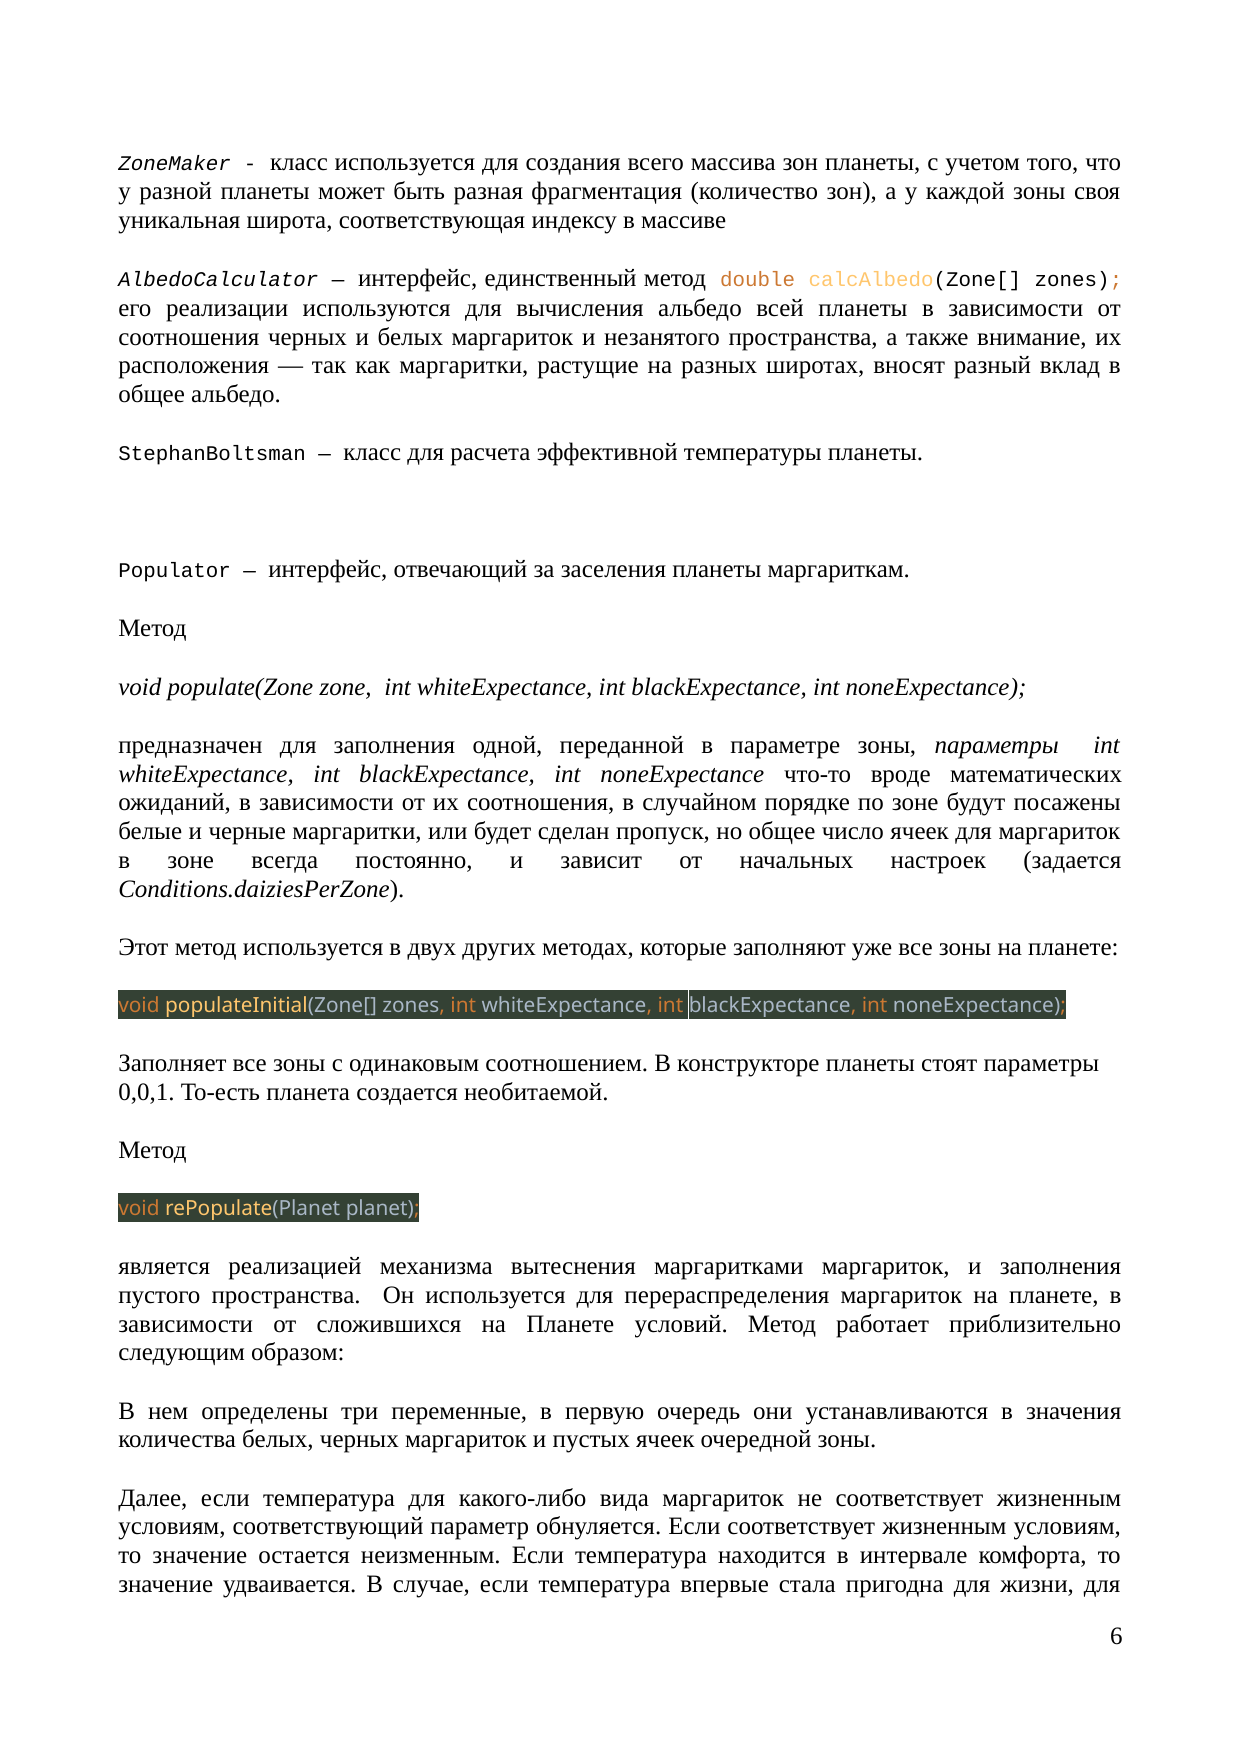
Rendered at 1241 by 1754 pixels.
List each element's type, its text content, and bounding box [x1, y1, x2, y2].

text void populate(Zone zone, int whiteExpectance, int blackExpectance, int noneExpectance); [118, 672, 1122, 701]
text В нем определены три переменные, в первую очередь они устанавливаются в значения количества белых, черных маргариток и пустых ячеек очередной зоны. [118, 1396, 1122, 1453]
text Метод [118, 1135, 1122, 1164]
text ZoneMaker - класс используется для создания всего массива зон планеты, с учетом того, что у разной планеты может быть разная фрагментация (количество зон), а у каждой зоны своя уникальная широта, соответствующая индексу в массиве [118, 147, 1122, 234]
text Метод [118, 613, 1122, 642]
text StephanBoltsman — класс для расчета эффективной температуры планеты. [118, 437, 1122, 467]
text является реализацией механизма вытеснения маргаритками маргариток, и заполнения пустого пространства. Он используется для перераспределения маргариток на планете, в зависимости от сложившихся на Планете условий. Метод работает приблизительно следующим образом: [118, 1251, 1122, 1366]
text Populator — интерфейс, отвечающий за заселения планеты маргариткам. [118, 554, 1122, 584]
text Заполняет все зоны с одинаковым соотношением. В конструкторе планеты стоят параметры 0,0,1. То-есть планета создается необитаемой. [118, 1048, 1122, 1106]
text Этот метод используется в двух других методах, которые заполняют уже все зоны на планете: [118, 932, 1122, 961]
text предназначен для заполнения одной, переданной в параметре зоны, параметры int whiteExpectance, int blackExpectance, int noneExpectance что-то вроде математических ожиданий, в зависимости от их соотношения, в случайном порядке по зоне будут посажены белые и черные маргаритки, или будет сделан пропуск, но общее число ячеек для маргариток в зоне всегда постоянно, и зависит от начальных настроек (задается Conditions.daiziesPerZone). [118, 730, 1122, 902]
text void rePopulate(Planet planet); [118, 1193, 1122, 1222]
text AlbedoCalculator — интерфейс, единственный метод double calcAlbedo(Zone[] zones); его реализации используются для вычисления альбедо всей планеты в зависимости от соотношения черных и белых маргариток и незанятого пространства, а также внимание, их расположения — так как маргаритки, растущие на разных широтах, вносят разный вклад в общее альбедо. [118, 263, 1122, 408]
text void populateInitial(Zone[] zones, int whiteExpectance, int blackExpectance, int noneExpectance); [118, 990, 1122, 1019]
text Далее, если температура для какого-либо вида маргариток не соответствует жизненным условиям, соответствующий параметр обнуляется. Если соответствует жизненным условиям, то значение остается неизменным. Если температура находится в интервале комфорта, то значение удваивается. В случае, если температура впервые стала пригодна для жизни, для [118, 1483, 1122, 1598]
